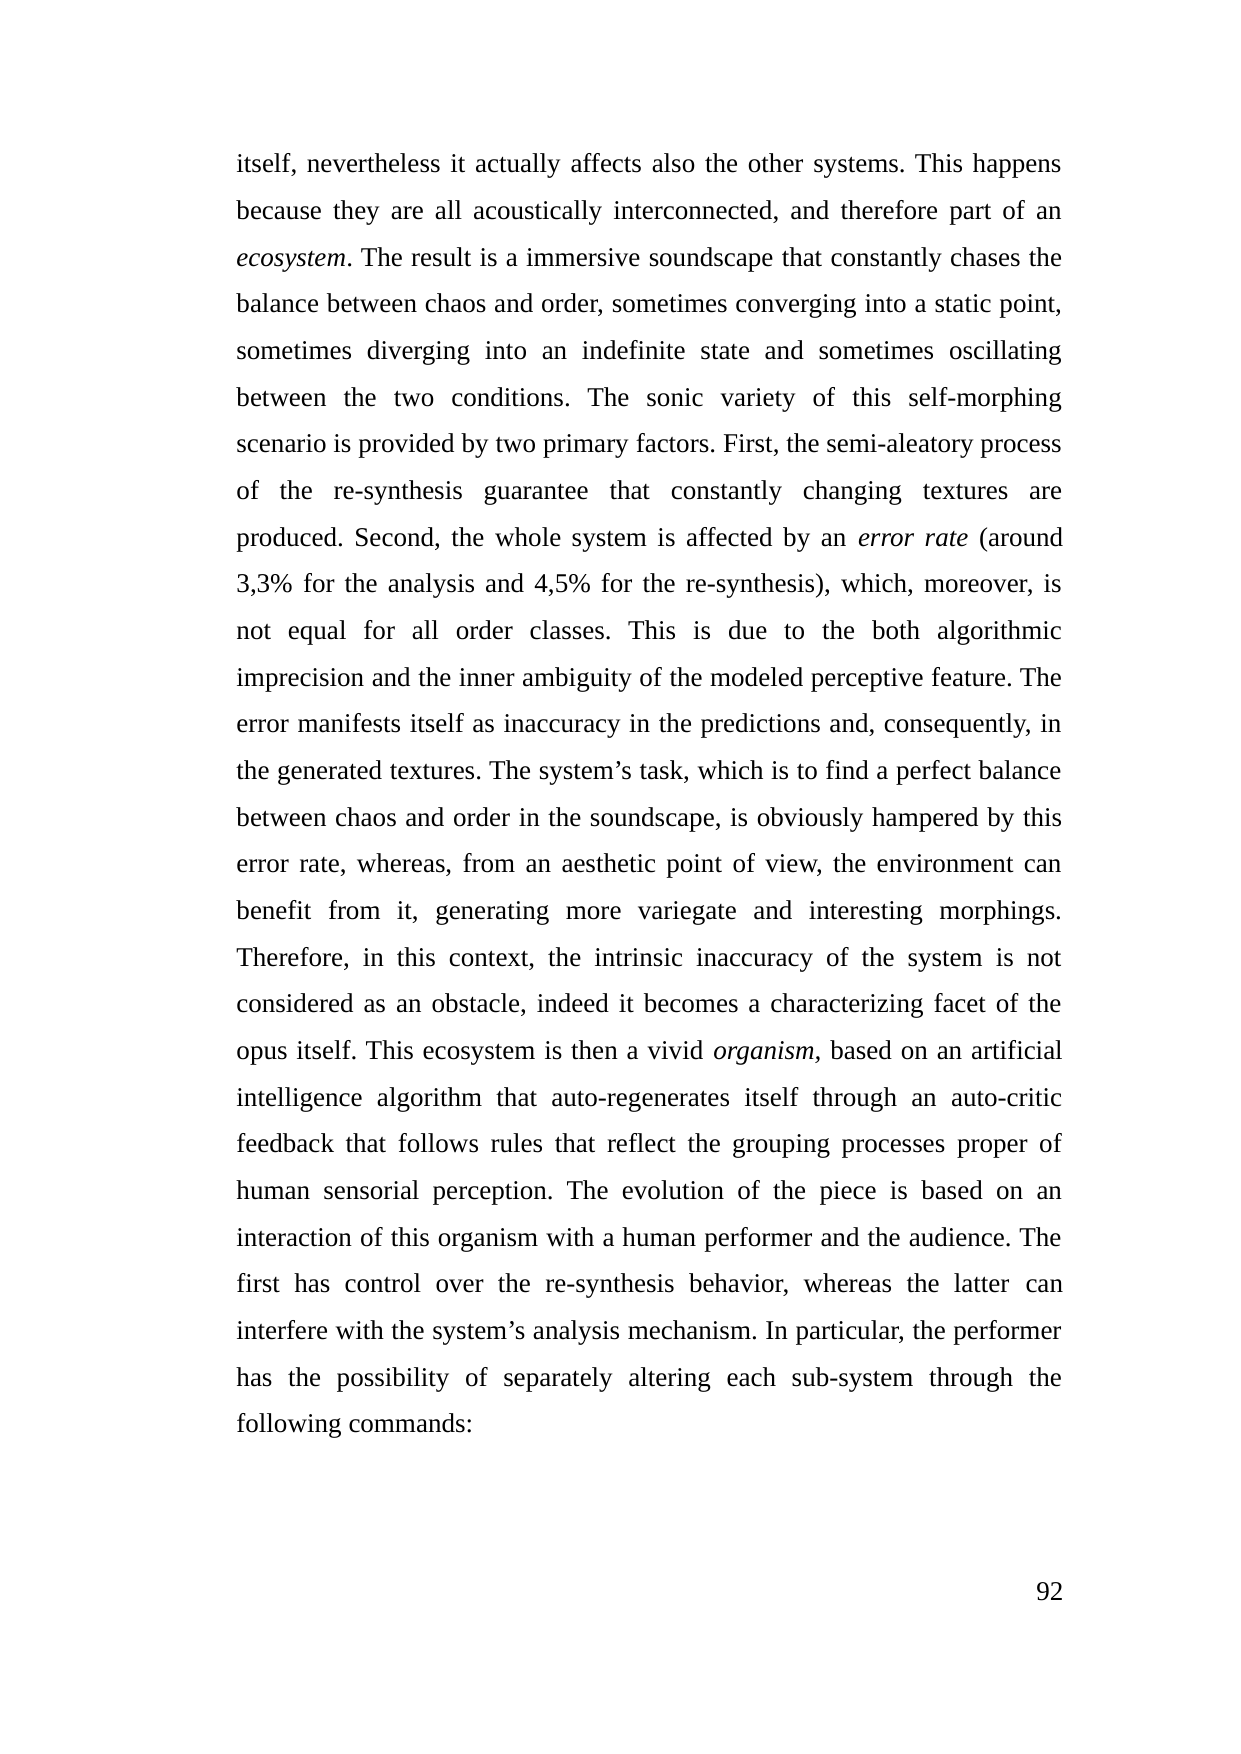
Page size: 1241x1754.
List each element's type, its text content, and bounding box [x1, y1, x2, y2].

text itself, nevertheless it actually affects also the other systems. This happens because they are all acoustically interconnected, and therefore part of an ecosystem. The result is a immersive soundscape that constantly chases the balance between chaos and order, sometimes converging into a static point, sometimes diverging into an indefinite state and sometimes oscillating between the two conditions. The sonic variety of this self-morphing scenario is provided by two primary factors. First, the semi-aleatory process of the re-synthesis guarantee that constantly changing textures are produced. Second, the whole system is affected by an error rate (around 3,3% for the analysis and 4,5% for the re-synthesis), which, moreover, is not equal for all order classes. This is due to the both algorithmic imprecision and the inner ambiguity of the modeled perceptive feature. The error manifests itself as inaccuracy in the predictions and, consequently, in the generated textures. The system’s task, which is to find a perfect balance between chaos and order in the soundscape, is obviously hampered by this error rate, whereas, from an aesthetic point of view, the environment can benefit from it, generating more variegate and interesting morphings. Therefore, in this context, the intrinsic inaccuracy of the system is not considered as an obstacle, indeed it becomes a characterizing facet of the opus itself. This ecosystem is then a vivid organism, based on an artificial intelligence algorithm that auto-regenerates itself through an auto-critic feedback that follows rules that reflect the grouping processes proper of human sensorial perception. The evolution of the piece is based on an interaction of this organism with a human performer and the audience. The first has control over the re-synthesis behavior, whereas the latter can interfere with the system’s analysis mechanism. In particular, the performer has the possibility of separately altering each sub-system through the following commands: [236, 148, 1063, 1439]
